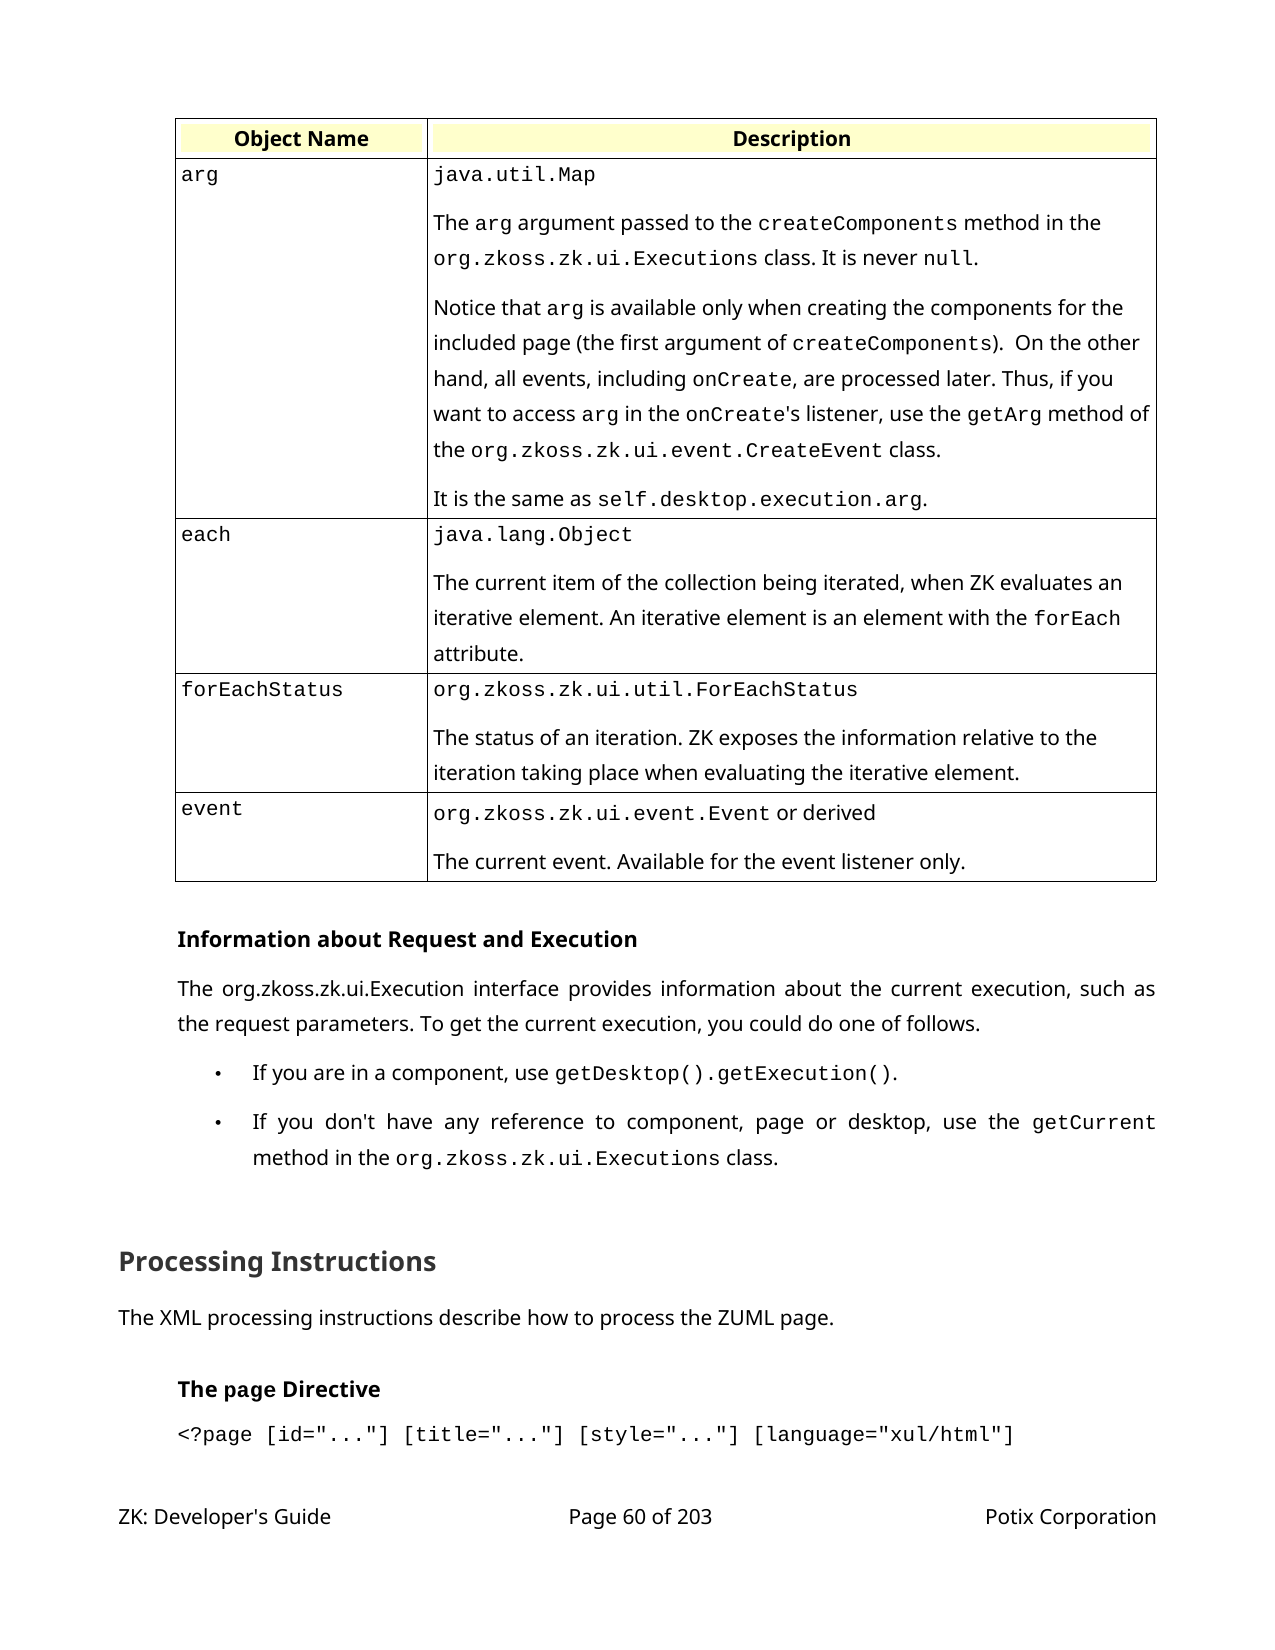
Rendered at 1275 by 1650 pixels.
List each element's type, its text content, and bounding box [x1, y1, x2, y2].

subtitle The page Directive [177, 1373, 1157, 1403]
table_header Description [428, 119, 1156, 158]
subtitle Processing Instructions [118, 1242, 1157, 1279]
table_cell java.lang.Object The current item of the collection being iterated, when ZK evaluates an iterative element. An iterative element is an element with the forEach attribute. [428, 519, 1156, 673]
text <?page [id="..."] [title="..."] [style="..."] [language="xul/html"] [177, 1424, 1157, 1448]
text The XML processing instructions describe how to process the ZUML page. [118, 1303, 1157, 1331]
table_cell java.util.Map The arg argument passed to the createComponents method in the org.zkoss.zk.ui.Executions class. It is never null. Notice that arg is available only when creating the components for the included page (the first argument of createComponents). On the other hand, all events, including onCreate, are processed later. Thus, if you want to access arg in the onCreate's listener, use the getArg method of the org.zkoss.zk.ui.event.CreateEvent class. It is the same as self.desktop.execution.arg. [428, 159, 1156, 518]
list If you are in a component, use getDesktop().getExecution(). [215, 1058, 1157, 1087]
table_cell org.zkoss.zk.ui.event.Event or derived The current event. Available for the event listener only. [428, 793, 1156, 881]
text The org.zkoss.zk.ui.Execution interface provides information about the current execution, such as the request parameters. To get the current execution, you could do one of follows. [177, 974, 1157, 1038]
table_cell org.zkoss.zk.ui.util.ForEachStatus The status of an iteration. ZK exposes the information relative to the iteration taking place when evaluating the iterative element. [428, 674, 1156, 792]
table_cell arg [176, 159, 427, 518]
list If you don't have any reference to component, page or desktop, use the getCurrent method in the org.zkoss.zk.ui.Executions class. [215, 1107, 1157, 1171]
table_header Object Name [176, 119, 427, 158]
subtitle Information about Request and Execution [177, 923, 1157, 953]
table_cell each [176, 519, 427, 673]
table_cell event [176, 793, 427, 881]
table_cell forEachStatus [176, 674, 427, 792]
